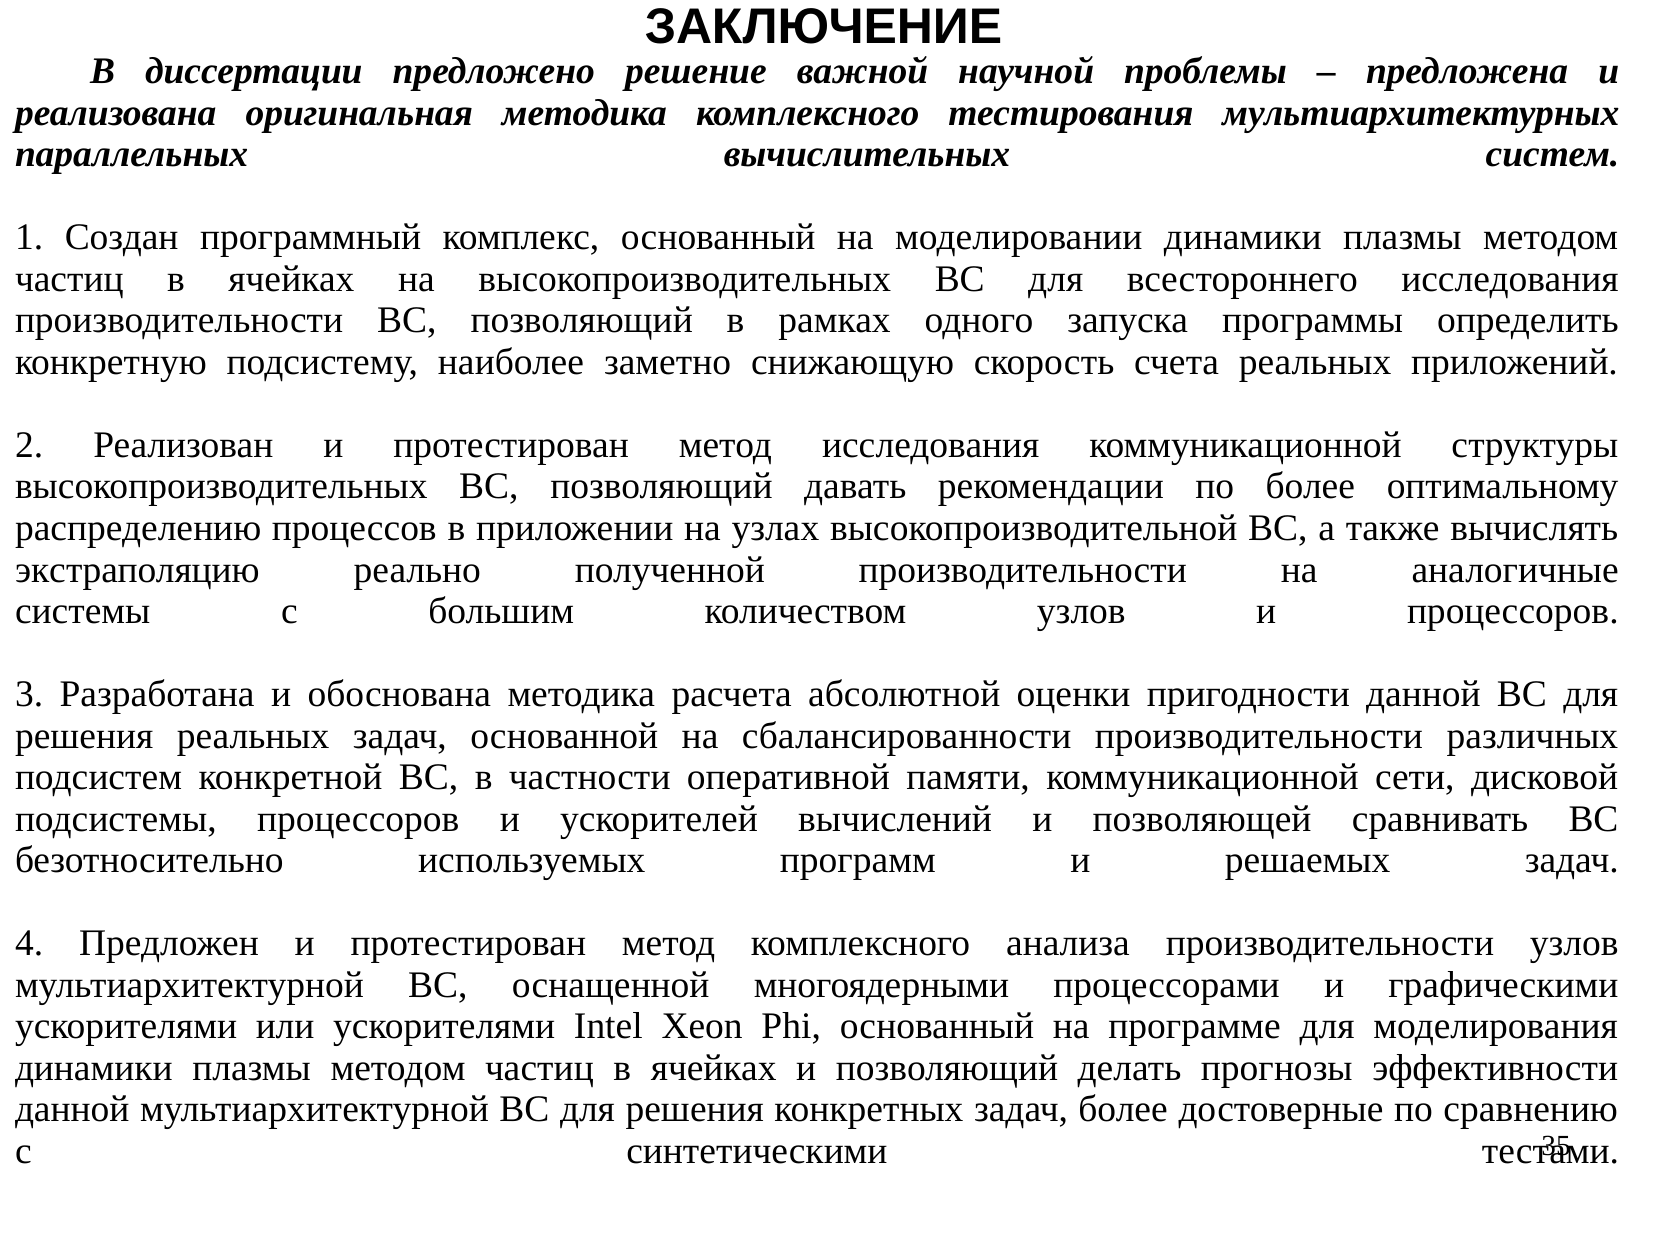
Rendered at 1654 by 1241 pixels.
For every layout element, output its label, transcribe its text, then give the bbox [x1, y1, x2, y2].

text_box ЗАКЛЮЧЕНИЕ [630, 0, 1018, 63]
title В диссертации предложено решение важной научной проблемы – предложена и реализована оригинальная методика комплексного тестирования мультиархитектурных параллельных вычислительных систем. 1. Создан программный комплекс, основанный на моделировании динамики плазмы методом частиц в ячейках на высокопроизводительных ВС для всестороннего исследования производительности ВС, позволяющий в рамках одного запуска программы определить конкретную подсистему, наиболее заметно снижающую скорость счета реальных приложений. 2. Реализован и протестирован метод исследования коммуникационной структуры высокопроизводительных ВС, позволяющий давать рекомендации по более оптимальному распределению процессов в приложении на узлах высокопроизводительной ВС, а также вычислять экcтраполяцию реально полученной производительности на аналогичные системы с большим количеством узлов и процессоров. 3. Разработана и обоснована методика расчета абсолютной оценки пригодности данной ВС для решения реальных задач, основанной на сбалансированности производительности различных подсистем конкретной ВС, в частности оперативной памяти, коммуникационной сети, дисковой подсистемы, процессоров и ускорителей вычислений и позволяющей сравнивать ВС безотносительно используемых программ и решаемых задач. 4. Предложен и протестирован метод комплексного анализа производительности узлов мультиархитектурной ВС, оснащенной многоядерными процессорами и графическими ускорителями или ускорителями Intel Xeon Phi, основанный на программе для моделирования динамики плазмы методом частиц в ячейках и позволяющий делать прогнозы эффективности данной мультиархитектурной ВС для решения конкретных задач, более достоверные по сравнению с синтетическими тестами. [15, 50, 1621, 1241]
